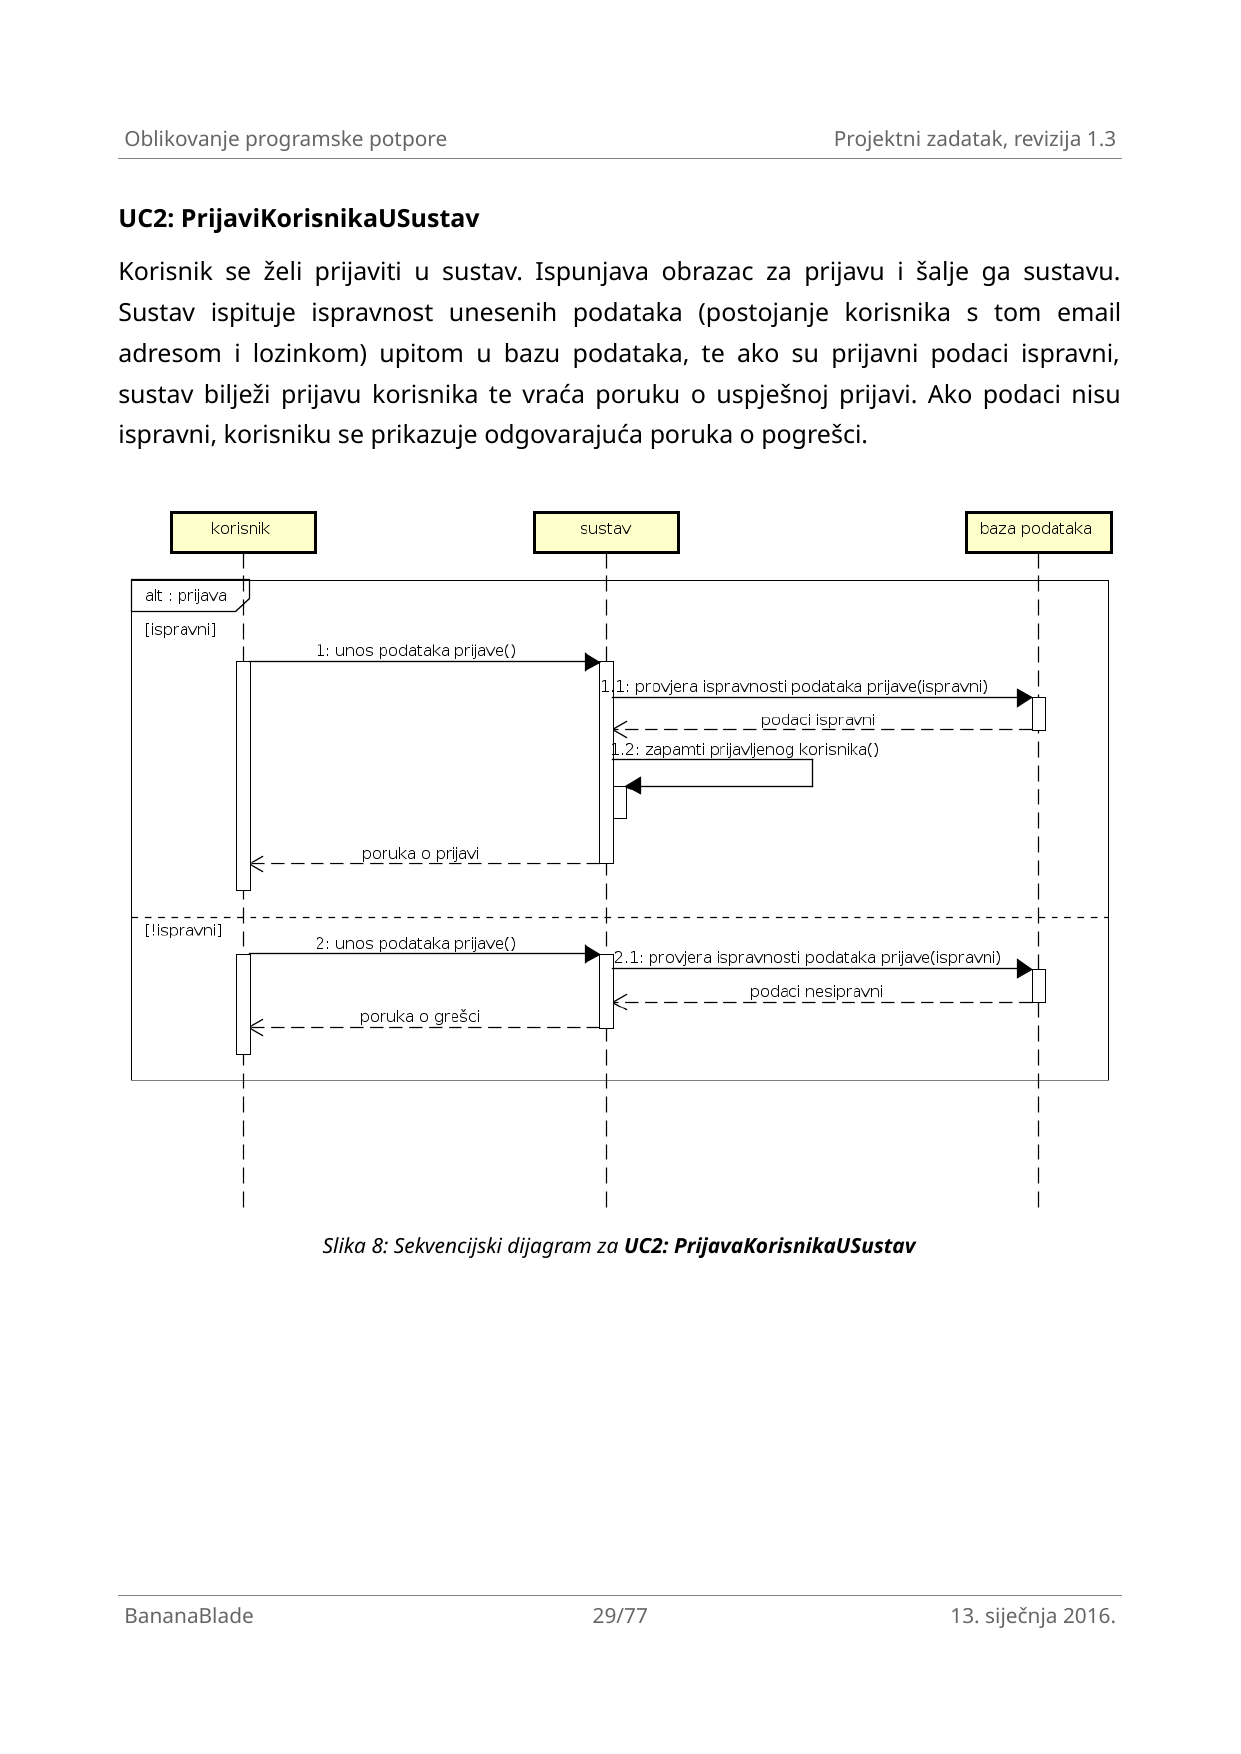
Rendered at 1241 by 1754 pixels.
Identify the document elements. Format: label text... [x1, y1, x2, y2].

subtitle UC2: PrijaviKorisnikaUSustav [118, 201, 1122, 234]
text Korisnik se želi prijaviti u sustav. Ispunjava obrazac za prijavu i šalje ga sustavu. Sustav ispituje ispravnost unesenih podataka (postojanje korisnika s tom email adresom i lozinkom) upitom u bazu podataka, te ako su prijavni podaci ispravni, sustav bilježi prijavu korisnika te vraća poruku o uspješnoj prijavi. Ako podaci nisu ispravni, korisniku se prikazuje odgovarajuća poruka o pogrešci. [118, 254, 1122, 451]
picture [118, 500, 1123, 1226]
text Slika 8: Sekvencijski dijagram za UC2: PrijavaKorisnikaUSustav [118, 1226, 1122, 1259]
